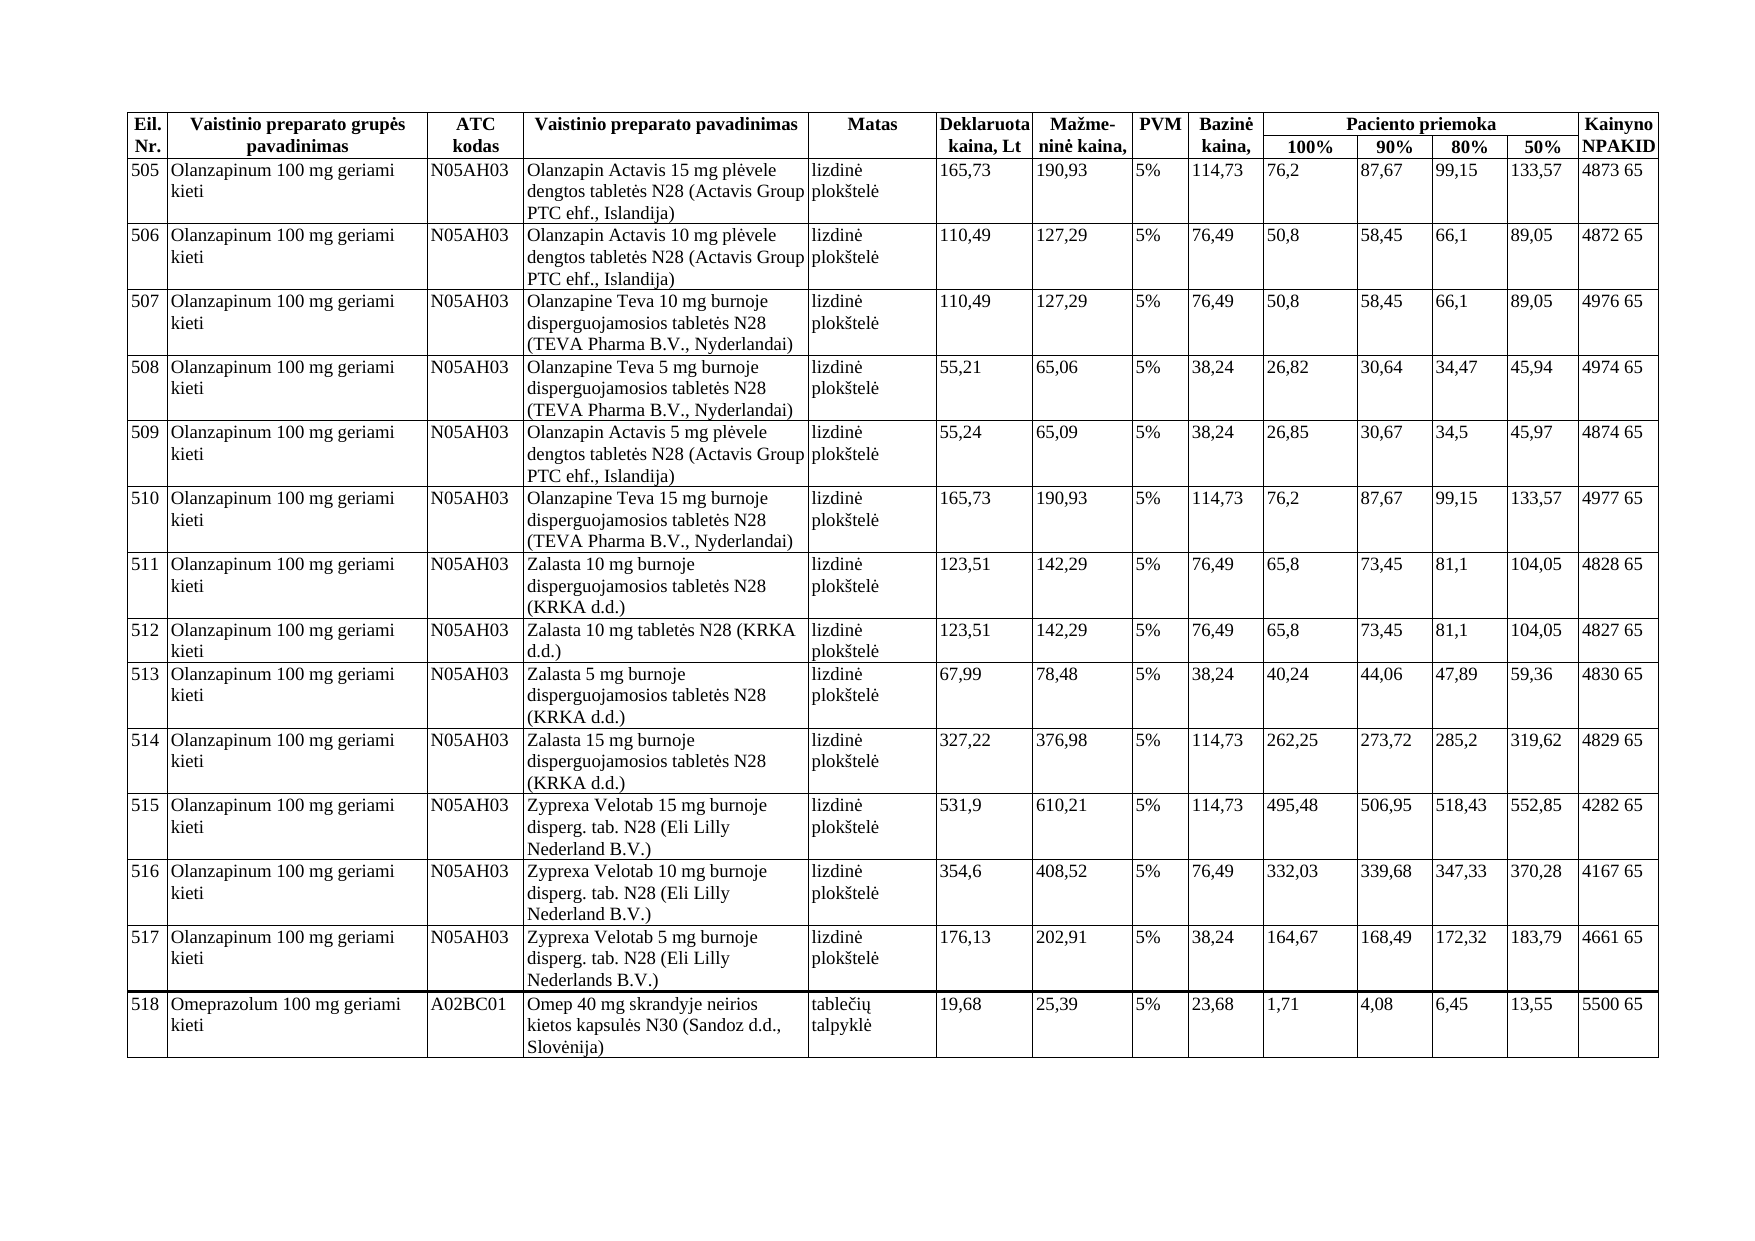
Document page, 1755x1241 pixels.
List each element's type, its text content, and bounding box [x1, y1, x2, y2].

table_cell 55,24 [937, 421, 1032, 486]
table_cell 65,09 [1033, 421, 1132, 486]
table_cell 165,73 [937, 487, 1032, 552]
table_cell lizdinė plokštelė [809, 619, 936, 662]
table_cell 5% [1133, 421, 1188, 486]
table_header Eil. Nr. [128, 113, 167, 157]
table_header Bazinė kaina, Lt [1189, 113, 1263, 157]
table_cell N05AH03 [428, 290, 523, 355]
table_cell 513 [128, 663, 167, 727]
table_cell Olanzapinum 100 mg geriami kieti [168, 663, 427, 727]
table_cell A02BC01 [428, 993, 523, 1057]
table_cell 506,95 [1358, 794, 1432, 859]
table_cell 133,57 [1508, 159, 1578, 223]
table_cell 99,15 [1433, 487, 1507, 552]
table_cell 76,2 [1264, 487, 1357, 552]
table_cell 5% [1133, 993, 1188, 1057]
table_cell 5% [1133, 290, 1188, 355]
table_cell 80% [1433, 136, 1507, 157]
table_header Mažme­ninė kaina, Lt [1033, 113, 1132, 157]
table_cell N05AH03 [428, 860, 523, 925]
table_cell Olanzapinum 100 mg geriami kieti [168, 421, 427, 486]
table_cell N05AH03 [428, 619, 523, 662]
table_cell 67,99 [937, 663, 1032, 727]
table_cell tablečių talpyklė [809, 993, 936, 1057]
table_cell N05AH03 [428, 663, 523, 727]
table_cell 65,8 [1264, 619, 1357, 662]
table_cell N05AH03 [428, 794, 523, 859]
table_cell 104,05 [1508, 619, 1578, 662]
table_cell 142,29 [1033, 553, 1132, 618]
table_cell 50,8 [1264, 290, 1357, 355]
table_cell 127,29 [1033, 290, 1132, 355]
table_cell Olanzapinum 100 mg geriami kieti [168, 619, 427, 662]
table_cell 5% [1133, 926, 1188, 990]
table_cell Omeprazolum 100 mg geriami kieti [168, 993, 427, 1057]
table_cell 123,51 [937, 619, 1032, 662]
table_cell 4282 65 [1579, 794, 1658, 859]
table_cell N05AH03 [428, 926, 523, 990]
table_cell lizdinė plokštelė [809, 356, 936, 420]
table_cell lizdinė plokštelė [809, 729, 936, 793]
table_cell 38,24 [1189, 663, 1263, 727]
table_cell Olanzapinum 100 mg geriami kieti [168, 159, 427, 223]
table_cell 531,9 [937, 794, 1032, 859]
table_header Matas [809, 113, 936, 157]
table_cell Olanzapinum 100 mg geriami kieti [168, 290, 427, 355]
table_cell Olanzapinum 100 mg geriami kieti [168, 926, 427, 990]
table_cell 4977 65 [1579, 487, 1658, 552]
table_cell 34,47 [1433, 356, 1507, 420]
table_cell 5% [1133, 224, 1188, 289]
table_cell 110,49 [937, 224, 1032, 289]
table_cell 176,13 [937, 926, 1032, 990]
table_cell Omep 40 mg skrandyje neirios kietos kapsulės N30 (Sandoz d.d., Slovėnija) [524, 993, 808, 1057]
table_cell 44,06 [1358, 663, 1432, 727]
table_cell Zalasta 10 mg tabletės N28 (KRKA d.d.) [524, 619, 808, 662]
table_cell 38,24 [1189, 356, 1263, 420]
table_cell 65,8 [1264, 553, 1357, 618]
table_cell 610,21 [1033, 794, 1132, 859]
table_cell 73,45 [1358, 553, 1432, 618]
table_cell N05AH03 [428, 356, 523, 420]
table_cell 202,91 [1033, 926, 1132, 990]
table_cell lizdinė plokštelė [809, 487, 936, 552]
table_cell N05AH03 [428, 421, 523, 486]
table_cell 190,93 [1033, 159, 1132, 223]
table_cell 26,82 [1264, 356, 1357, 420]
table_cell lizdinė plokštelė [809, 663, 936, 727]
table_cell 87,67 [1358, 487, 1432, 552]
table_cell 514 [128, 729, 167, 793]
table_cell 45,97 [1508, 421, 1578, 486]
table_cell 518,43 [1433, 794, 1507, 859]
table_cell 133,57 [1508, 487, 1578, 552]
table_cell 114,73 [1189, 487, 1263, 552]
table_header Kainyno NPAKID [1579, 113, 1658, 157]
table_cell 65,06 [1033, 356, 1132, 420]
table_cell 332,03 [1264, 860, 1357, 925]
table_cell lizdinė plokštelė [809, 224, 936, 289]
table_cell 507 [128, 290, 167, 355]
table_cell 30,67 [1358, 421, 1432, 486]
table_cell Zyprexa Velotab 10 mg burnoje disperg. tab. N28 (Eli Lilly Nederland B.V.) [524, 860, 808, 925]
table_cell 4830 65 [1579, 663, 1658, 727]
table_cell 45,94 [1508, 356, 1578, 420]
table_cell 164,67 [1264, 926, 1357, 990]
table_cell Zyprexa Velotab 15 mg burnoje disperg. tab. N28 (Eli Lilly Nederland B.V.) [524, 794, 808, 859]
table_cell 87,67 [1358, 159, 1432, 223]
table_cell 5% [1133, 729, 1188, 793]
table_cell 5% [1133, 794, 1188, 859]
table_cell 123,51 [937, 553, 1032, 618]
table_cell 13,55 [1508, 993, 1578, 1057]
table_cell 142,29 [1033, 619, 1132, 662]
table_cell 40,24 [1264, 663, 1357, 727]
table_cell 66,1 [1433, 224, 1507, 289]
table_cell 1,71 [1264, 993, 1357, 1057]
table_cell 4829 65 [1579, 729, 1658, 793]
table_cell 76,49 [1189, 290, 1263, 355]
table_cell Olanzapine Teva 5 mg burnoje disperguojamosios tabletės N28 (TEVA Pharma B.V., Nyderlandai) [524, 356, 808, 420]
table_cell 38,24 [1189, 926, 1263, 990]
table_cell Olanzapinum 100 mg geriami kieti [168, 224, 427, 289]
table_cell 47,89 [1433, 663, 1507, 727]
table_cell 354,6 [937, 860, 1032, 925]
table_cell 81,1 [1433, 553, 1507, 618]
table_cell 190,93 [1033, 487, 1132, 552]
table_cell 81,1 [1433, 619, 1507, 662]
table_cell N05AH03 [428, 487, 523, 552]
table_cell 114,73 [1189, 794, 1263, 859]
table_header Dekla­ruota kaina, Lt [937, 113, 1032, 157]
table_cell lizdinė plokštelė [809, 926, 936, 990]
table_cell 114,73 [1189, 729, 1263, 793]
table_cell 273,72 [1358, 729, 1432, 793]
table_cell Olanzapinum 100 mg geriami kieti [168, 860, 427, 925]
table_cell 58,45 [1358, 224, 1432, 289]
table_cell 5% [1133, 356, 1188, 420]
table_cell Olanzapine Teva 15 mg burnoje disperguojamosios tabletės N28 (TEVA Pharma B.V., Nyderlandai) [524, 487, 808, 552]
table_cell 5% [1133, 487, 1188, 552]
table_cell 509 [128, 421, 167, 486]
table_cell 89,05 [1508, 224, 1578, 289]
table_cell 73,45 [1358, 619, 1432, 662]
table_cell Olanzapin Actavis 10 mg plėvele dengtos tabletės N28 (Actavis Group PTC ehf., Islandija) [524, 224, 808, 289]
table_cell Olanzapin Actavis 5 mg plėvele dengtos tabletės N28 (Actavis Group PTC ehf., Islandija) [524, 421, 808, 486]
table_cell Zalasta 10 mg burnoje disperguojamosios tabletės N28 (KRKA d.d.) [524, 553, 808, 618]
table_cell Zalasta 15 mg burnoje disperguojamosios tabletės N28 (KRKA d.d.) [524, 729, 808, 793]
table_cell Olanzapinum 100 mg geriami kieti [168, 553, 427, 618]
table_header Vaistinio preparato pavadinimas [524, 113, 808, 157]
table_cell 114,73 [1189, 159, 1263, 223]
table_cell 5% [1133, 553, 1188, 618]
table_cell 127,29 [1033, 224, 1132, 289]
table_cell 30,64 [1358, 356, 1432, 420]
table_cell Olanzapinum 100 mg geriami kieti [168, 487, 427, 552]
table_cell 59,36 [1508, 663, 1578, 727]
table_cell 4874 65 [1579, 421, 1658, 486]
table_cell 5% [1133, 860, 1188, 925]
table_cell 66,1 [1433, 290, 1507, 355]
table_cell 4873 65 [1579, 159, 1658, 223]
table_cell 347,33 [1433, 860, 1507, 925]
table_cell 5% [1133, 663, 1188, 727]
table_header Vaistinio preparato grupės pavadinimas [168, 113, 427, 157]
table_cell 183,79 [1508, 926, 1578, 990]
table_cell 4976 65 [1579, 290, 1658, 355]
table_header ATC kodas [428, 113, 523, 157]
table_cell 104,05 [1508, 553, 1578, 618]
table_cell 25,39 [1033, 993, 1132, 1057]
table_cell 50% [1508, 136, 1578, 157]
table_cell 58,45 [1358, 290, 1432, 355]
table_cell N05AH03 [428, 224, 523, 289]
table_header Paciento priemoka [1264, 113, 1578, 135]
table_cell 50,8 [1264, 224, 1357, 289]
table_cell 55,21 [937, 356, 1032, 420]
table_cell 4827 65 [1579, 619, 1658, 662]
table_cell lizdinė plokštelė [809, 290, 936, 355]
table_cell 4661 65 [1579, 926, 1658, 990]
table_cell 99,15 [1433, 159, 1507, 223]
table_cell 76,49 [1189, 860, 1263, 925]
table_cell 5% [1133, 619, 1188, 662]
table_cell 76,2 [1264, 159, 1357, 223]
table_cell 515 [128, 794, 167, 859]
table_cell 370,28 [1508, 860, 1578, 925]
table_cell 517 [128, 926, 167, 990]
table_cell 168,49 [1358, 926, 1432, 990]
table_cell Zalasta 5 mg burnoje disperguojamosios tabletės N28 (KRKA d.d.) [524, 663, 808, 727]
table_cell 319,62 [1508, 729, 1578, 793]
table_cell 495,48 [1264, 794, 1357, 859]
table_cell 38,24 [1189, 421, 1263, 486]
table_cell 5500 65 [1579, 993, 1658, 1057]
table_cell Zyprexa Velotab 5 mg burnoje disperg. tab. N28 (Eli Lilly Nederlands B.V.) [524, 926, 808, 990]
table_cell 110,49 [937, 290, 1032, 355]
table_cell 78,48 [1033, 663, 1132, 727]
table_cell 26,85 [1264, 421, 1357, 486]
table_cell 408,52 [1033, 860, 1132, 925]
table_cell 34,5 [1433, 421, 1507, 486]
table_cell Olanzapinum 100 mg geriami kieti [168, 356, 427, 420]
table_cell 339,68 [1358, 860, 1432, 925]
table_cell 516 [128, 860, 167, 925]
table_header PVM [1133, 113, 1188, 157]
table_cell N05AH03 [428, 159, 523, 223]
table_cell 5% [1133, 159, 1188, 223]
table_cell N05AH03 [428, 729, 523, 793]
table_cell 511 [128, 553, 167, 618]
table_cell 4,08 [1358, 993, 1432, 1057]
table_cell 76,49 [1189, 224, 1263, 289]
table_cell 4167 65 [1579, 860, 1658, 925]
table_cell lizdinė plokštelė [809, 860, 936, 925]
table_cell Olanzapin Actavis 15 mg plėvele dengtos tabletės N28 (Actavis Group PTC ehf., Islandija) [524, 159, 808, 223]
table_cell 327,22 [937, 729, 1032, 793]
table_cell 165,73 [937, 159, 1032, 223]
table_cell 76,49 [1189, 619, 1263, 662]
table_cell lizdinė plokštelė [809, 421, 936, 486]
table_cell 89,05 [1508, 290, 1578, 355]
table_cell 376,98 [1033, 729, 1132, 793]
table_cell Olanzapinum 100 mg geriami kieti [168, 729, 427, 793]
table_cell 23,68 [1189, 993, 1263, 1057]
table_cell 510 [128, 487, 167, 552]
table_cell 285,2 [1433, 729, 1507, 793]
table_cell 262,25 [1264, 729, 1357, 793]
table_cell 512 [128, 619, 167, 662]
table_cell 100% [1264, 136, 1357, 157]
table_cell lizdinė plokštelė [809, 794, 936, 859]
table_cell lizdinė plokštelė [809, 553, 936, 618]
table_cell N05AH03 [428, 553, 523, 618]
table_cell 506 [128, 224, 167, 289]
table_cell 552,85 [1508, 794, 1578, 859]
table_cell 508 [128, 356, 167, 420]
table_cell 518 [128, 993, 167, 1057]
table_cell 76,49 [1189, 553, 1263, 618]
table_cell 4828 65 [1579, 553, 1658, 618]
table_cell Olanzapinum 100 mg geriami kieti [168, 794, 427, 859]
table_cell Olanzapine Teva 10 mg burnoje disperguojamosios tabletės N28 (TEVA Pharma B.V., Nyderlandai) [524, 290, 808, 355]
table_cell 4872 65 [1579, 224, 1658, 289]
table_cell 19,68 [937, 993, 1032, 1057]
table_cell 505 [128, 159, 167, 223]
table_cell 4974 65 [1579, 356, 1658, 420]
table_cell 6,45 [1433, 993, 1507, 1057]
table_cell 172,32 [1433, 926, 1507, 990]
table_cell 90% [1358, 136, 1432, 157]
table_cell lizdinė plokštelė [809, 159, 936, 223]
